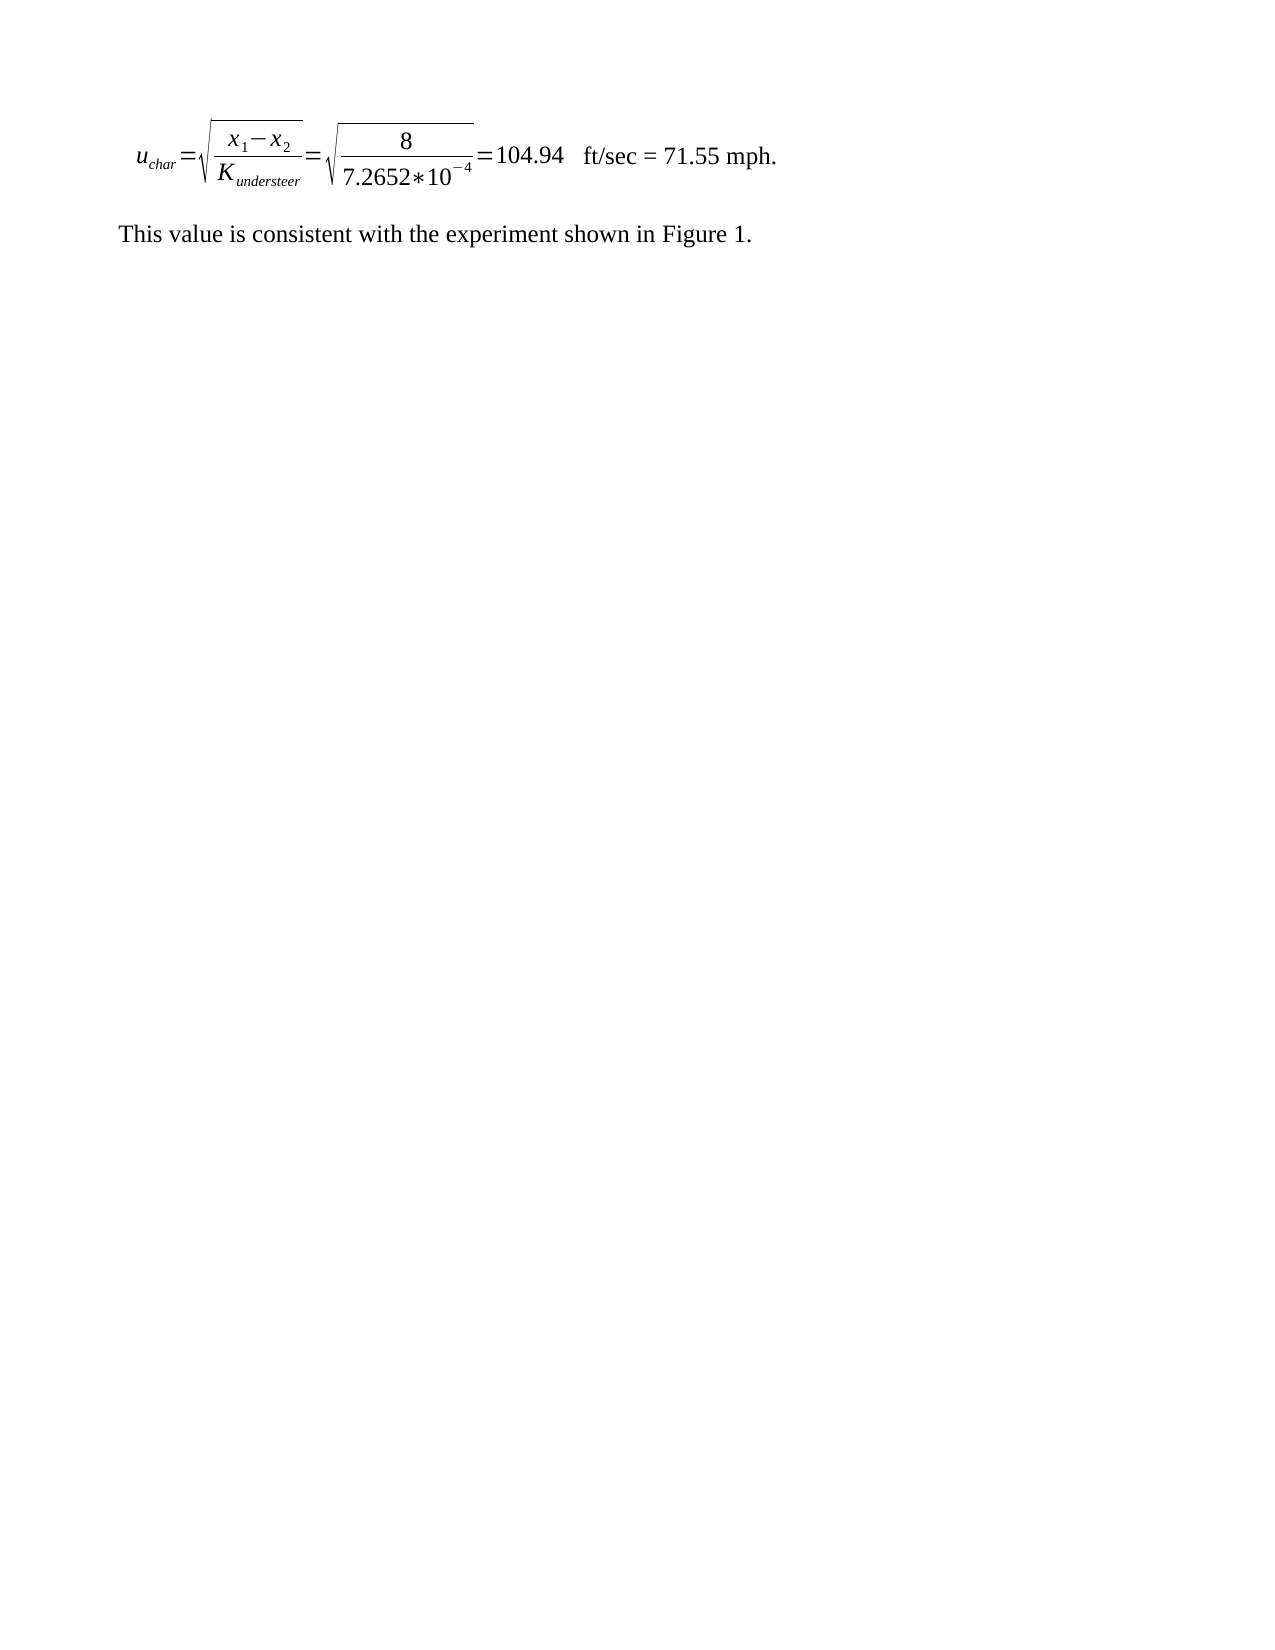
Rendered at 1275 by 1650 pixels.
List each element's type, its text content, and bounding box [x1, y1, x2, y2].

text ft/sec = 71.55 mph. [118, 118, 1157, 190]
text This value is consistent with the experiment shown in Figure 1. [118, 219, 1157, 248]
